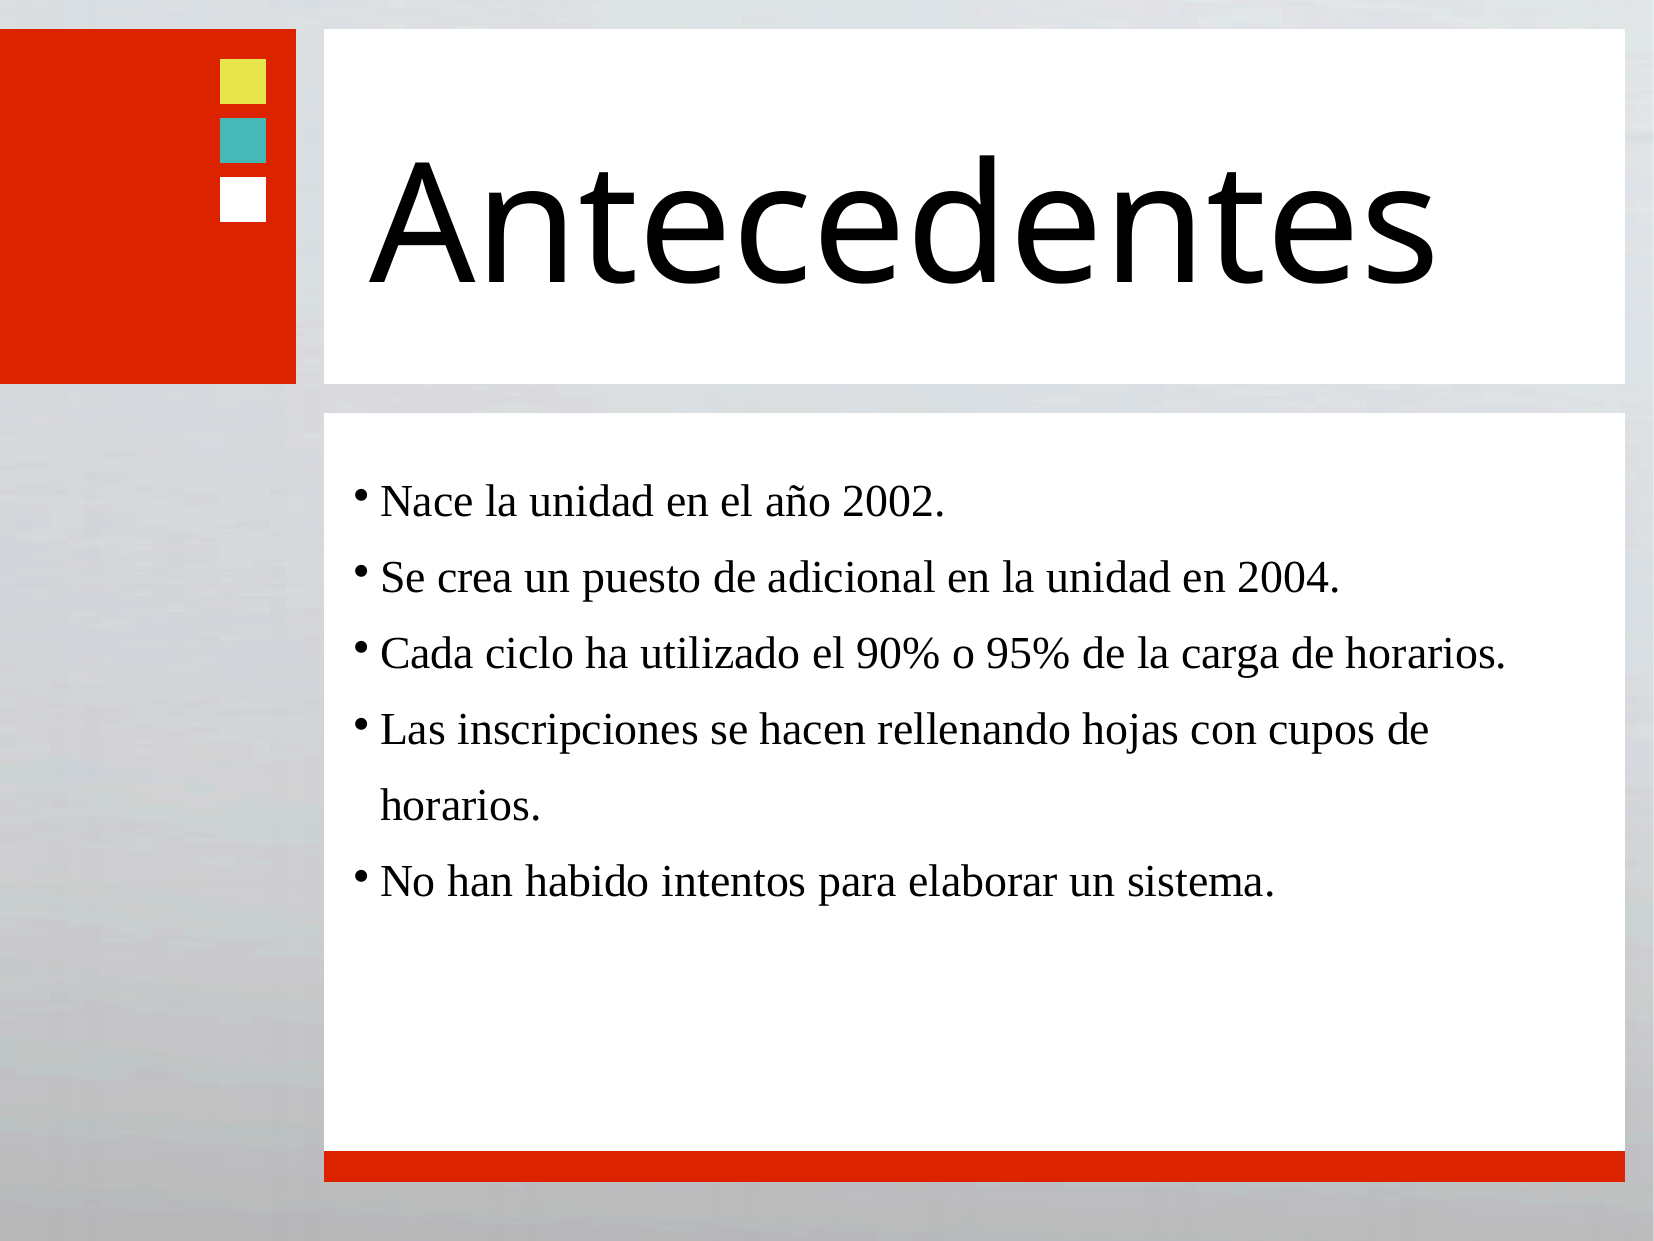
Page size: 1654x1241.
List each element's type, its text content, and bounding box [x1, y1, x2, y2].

text_box Nace la unidad en el año 2002. Se crea un puesto de adicional en la unidad en 2004. Cada ciclo ha utilizado el 90% o 95% de la carga de horarios. Las inscripciones se hacen rellenando hojas con cupos de horarios. No han habido intentos para elaborar un sistema. [338, 442, 1595, 1142]
text_box Antecedentes [354, 96, 1595, 313]
picture [0, 0, 1654, 1241]
